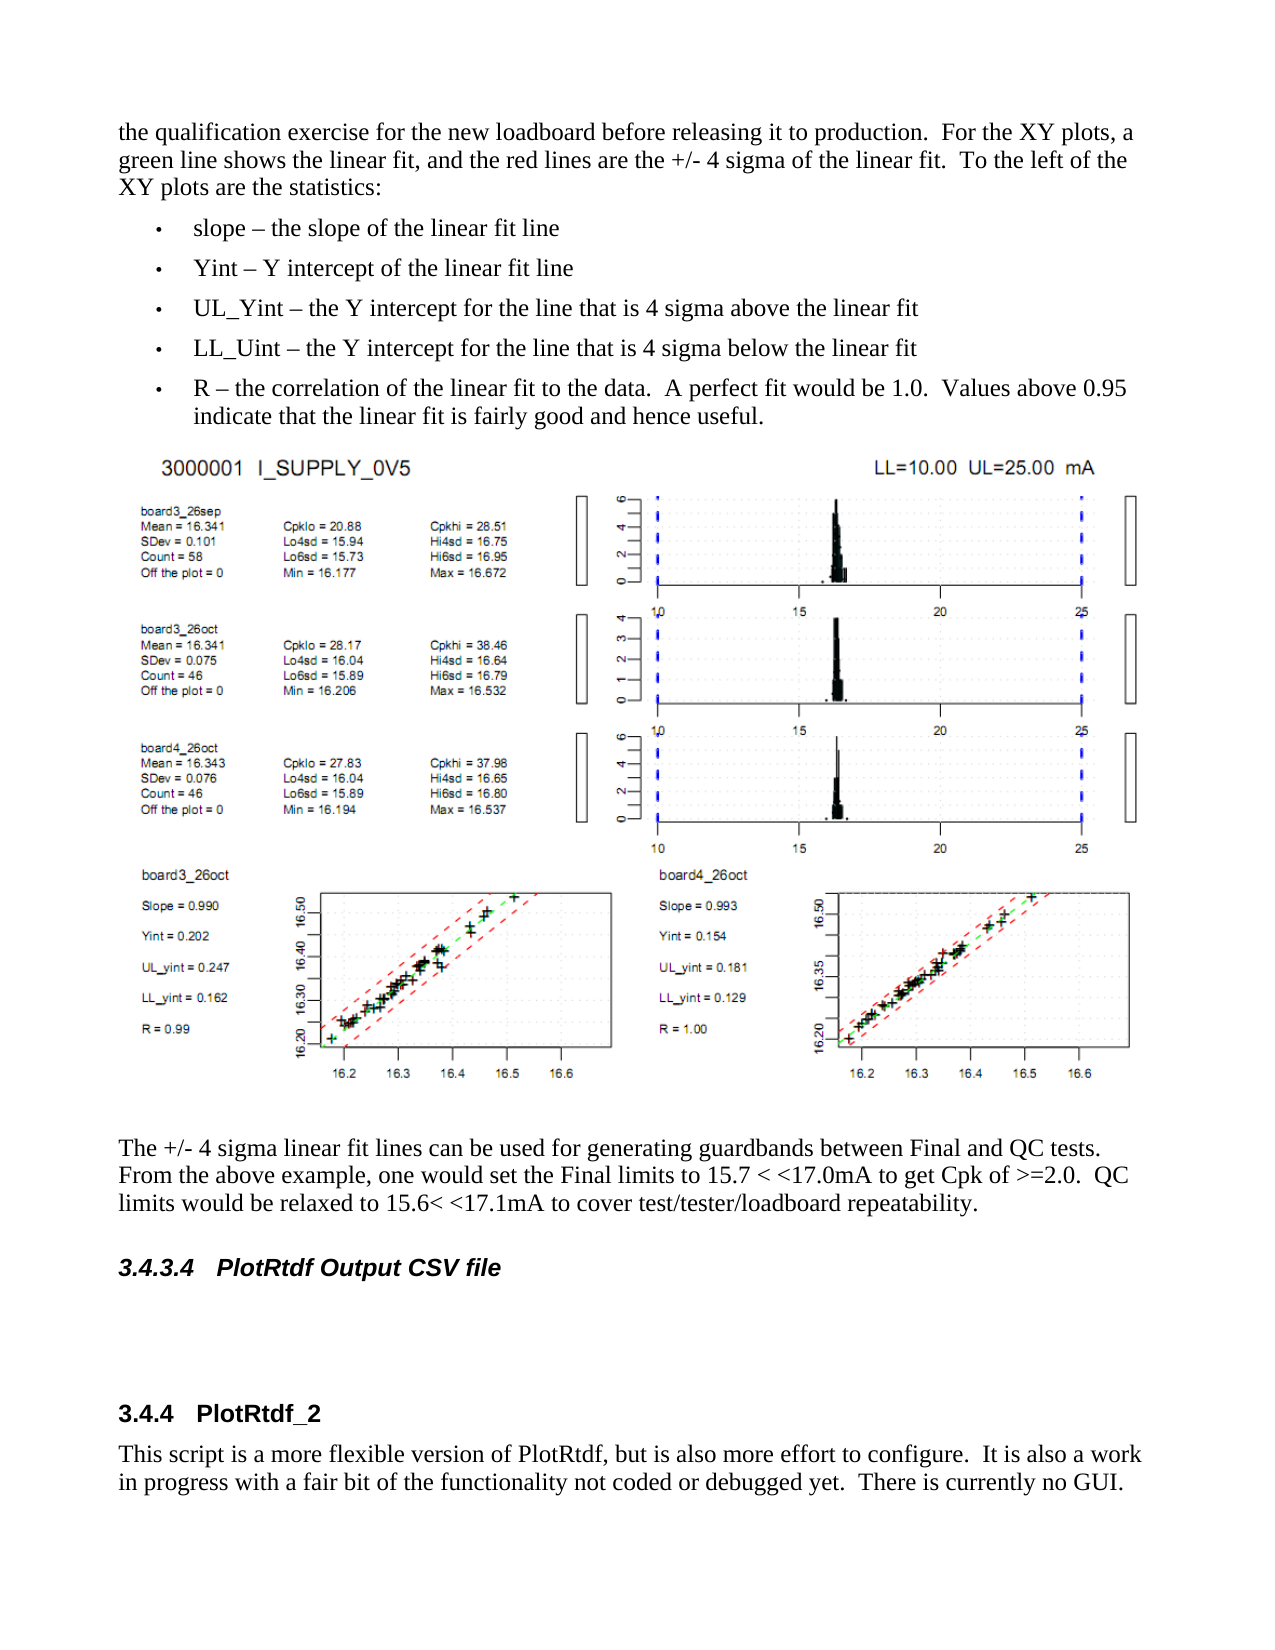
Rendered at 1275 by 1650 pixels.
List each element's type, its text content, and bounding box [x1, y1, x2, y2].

list LL_Uint – the Y intercept for the line that is 4 sigma below the linear fit [156, 334, 1157, 362]
list slope – the slope of the linear fit line [156, 214, 1157, 241]
list R – the correlation of the linear fit to the data. A perfect fit would be 1.0. Values above 0.95 indicate that the linear fit is fairly good and hence useful. [156, 374, 1157, 430]
subtitle PlotRtdf_2 [118, 1400, 1157, 1428]
subtitle PlotRtdf Output CSV file [118, 1254, 1157, 1282]
text the qualification exercise for the new loadboard before releasing it to production. For the XY plots, a green line shows the linear fit, and the red lines are the +/- 4 sigma of the linear fit. To the left of the XY plots are the statistics: [118, 118, 1157, 201]
list UL_Yint – the Y intercept for the line that is 4 sigma above the linear fit [156, 294, 1157, 322]
text This script is a more flexible version of PlotRtdf, but is also more effort to configure. It is also a work in progress with a fair bit of the functionality not coded or debugged yet. There is currently no GUI. [118, 1440, 1157, 1496]
picture [118, 442, 1157, 1094]
list Yint – Y intercept of the linear fit line [156, 254, 1157, 282]
text The +/- 4 sigma linear fit lines can be used for generating guardbands between Final and QC tests. From the above example, one would set the Final limits to 15.7 < <17.0mA to get Cpk of >=2.0. QC limits would be relaxed to 15.6< <17.1mA to cover test/tester/loadboard repeatability. [118, 1134, 1157, 1217]
